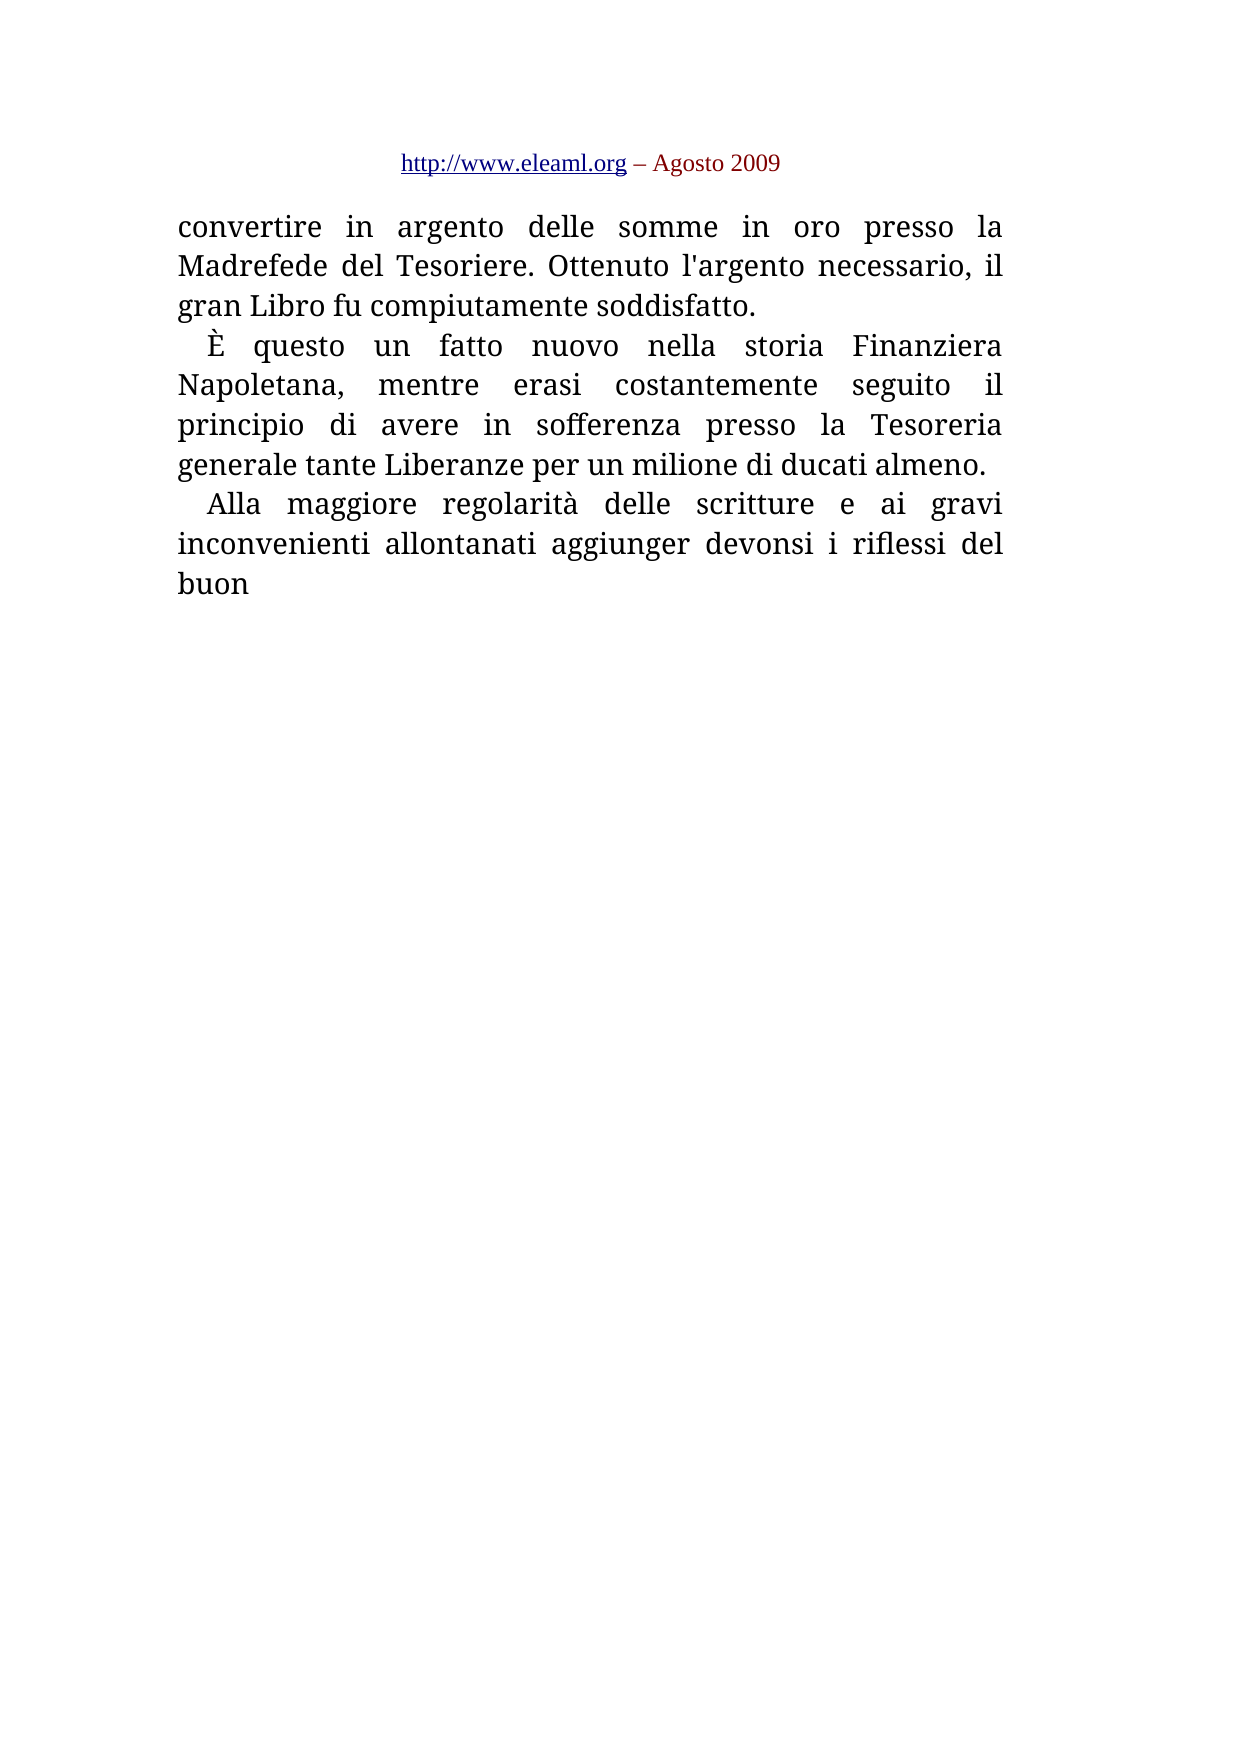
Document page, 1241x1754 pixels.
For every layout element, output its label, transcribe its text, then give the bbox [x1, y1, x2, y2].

text convertire in argento delle somme in oro presso la Madrefede del Tesoriere. Ottenuto l'argento necessario, il gran Libro fu compiutamente soddisfatto. [177, 206, 1004, 325]
text È questo un fatto nuovo nella storia Finanziera Napoletana, mentre erasi costantemente seguito il principio di avere in sofferenza presso la Tesoreria generale tante Liberanze per un milione di ducati almeno. [177, 325, 1004, 484]
text Alla maggiore regolarità delle scritture e ai gravi inconvenienti allontanati aggiunger devonsi i riflessi del buon [177, 484, 1004, 603]
